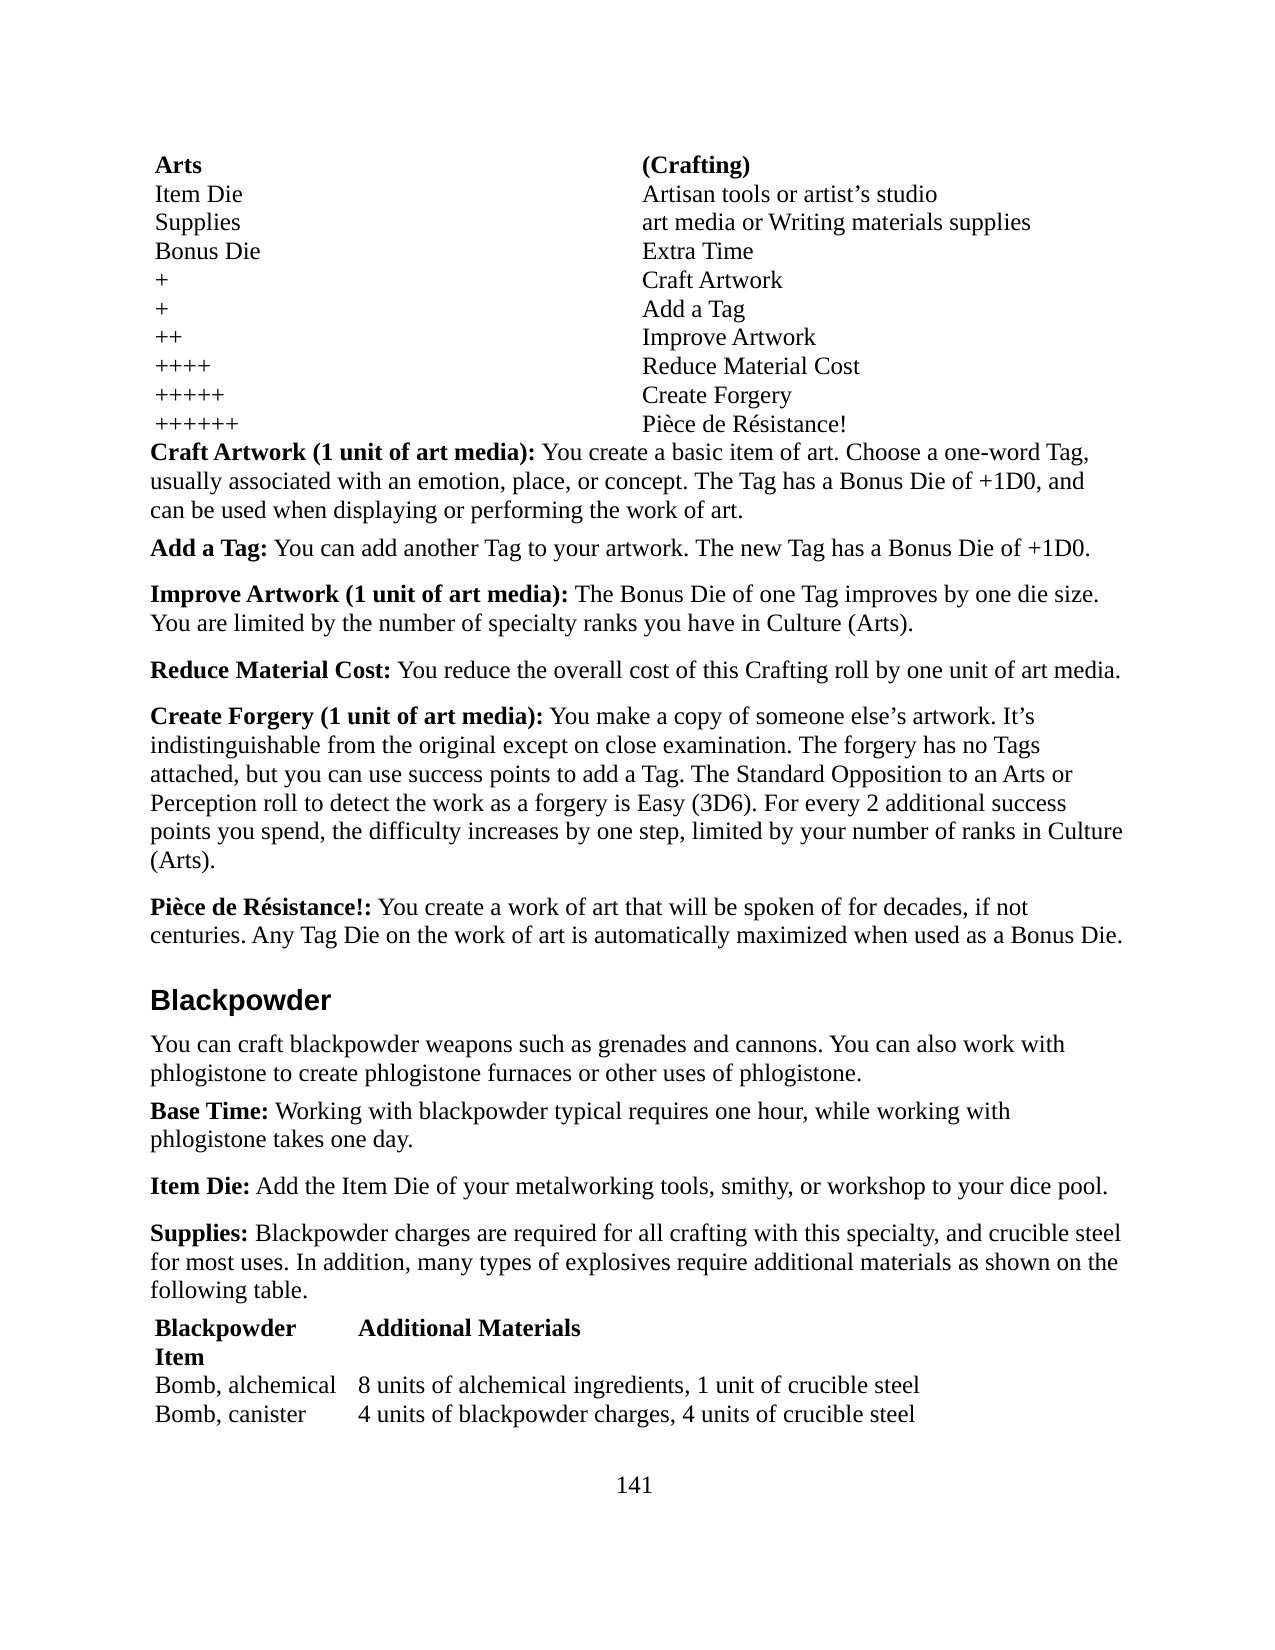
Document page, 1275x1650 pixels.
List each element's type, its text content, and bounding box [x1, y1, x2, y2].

subtitle Blackpowder [150, 983, 1125, 1017]
table_cell Bomb, alchemical [150, 1371, 353, 1399]
table_header Arts [150, 150, 637, 179]
table_cell Supplies [150, 208, 637, 236]
table_cell Artisan tools or artist’s studio [638, 179, 1125, 207]
table_cell Add a Tag [638, 294, 1125, 322]
table_cell Bomb, canister [150, 1399, 353, 1428]
table_cell +++++ [150, 380, 637, 409]
table_cell Pièce de Résistance! [638, 409, 1125, 437]
table_header Blackpowder Item [150, 1313, 353, 1371]
table_cell Reduce Material Cost [638, 351, 1125, 380]
table_cell Extra Time [638, 236, 1125, 265]
table_cell art media or Writing materials supplies [638, 208, 1125, 236]
text Base Time: Working with blackpowder typical requires one hour, while working with phlogistone takes one day. [150, 1096, 1125, 1153]
table_cell Improve Artwork [638, 323, 1125, 351]
table_cell + [150, 294, 637, 322]
text Supplies: Blackpowder charges are required for all crafting with this specialty, and crucible steel for most uses. In addition, many types of explosives require additional materials as shown on the following table. [150, 1218, 1125, 1304]
text Add a Tag: You can add another Tag to your artwork. The new Tag has a Bonus Die of +1D0. [150, 533, 1125, 561]
table_header Additional Materials [354, 1313, 1125, 1371]
table_cell 4 units of blackpowder charges, 4 units of crucible steel [354, 1399, 1125, 1428]
table_cell Bonus Die [150, 236, 637, 265]
table_header (Crafting) [638, 150, 1125, 179]
table_cell + [150, 265, 637, 294]
table_cell Create Forgery [638, 380, 1125, 409]
text Craft Artwork (1 unit of art media): You create a basic item of art. Choose a one-word Tag, usually associated with an emotion, place, or concept. The Tag has a Bonus Die of +1D0, and can be used when displaying or performing the work of art. [150, 437, 1125, 524]
table_cell Item Die [150, 179, 637, 207]
table_cell ++++++ [150, 409, 637, 437]
table_cell Craft Artwork [638, 265, 1125, 294]
text Pièce de Résistance!: You create a work of art that will be spoken of for decades, if not centuries. Any Tag Die on the work of art is automatically maximized when used as a Bonus Die. [150, 892, 1125, 949]
text You can craft blackpowder weapons such as grenades and cannons. You can also work with phlogistone to create phlogistone furnaces or other uses of phlogistone. [150, 1029, 1125, 1087]
text Item Die: Add the Item Die of your metalworking tools, smithy, or workshop to your dice pool. [150, 1171, 1125, 1200]
table_cell ++ [150, 323, 637, 351]
text Create Forgery (1 unit of art media): You make a copy of someone else’s artwork. It’s indistinguishable from the original except on close examination. The forgery has no Tags attached, but you can use success points to add a Tag. The Standard Opposition to an Arts or Perception roll to detect the work as a forgery is Easy (3D6). For every 2 additional success points you spend, the difficulty increases by one step, limited by your number of ranks in Culture (Arts). [150, 701, 1125, 874]
text Improve Artwork (1 unit of art media): The Bonus Die of one Tag improves by one die size. You are limited by the number of specialty ranks you have in Culture (Arts). [150, 579, 1125, 637]
text Reduce Material Cost: You reduce the overall cost of this Crafting roll by one unit of art media. [150, 655, 1125, 683]
table_cell ++++ [150, 351, 637, 380]
table_cell 8 units of alchemical ingredients, 1 unit of crucible steel [354, 1371, 1125, 1399]
